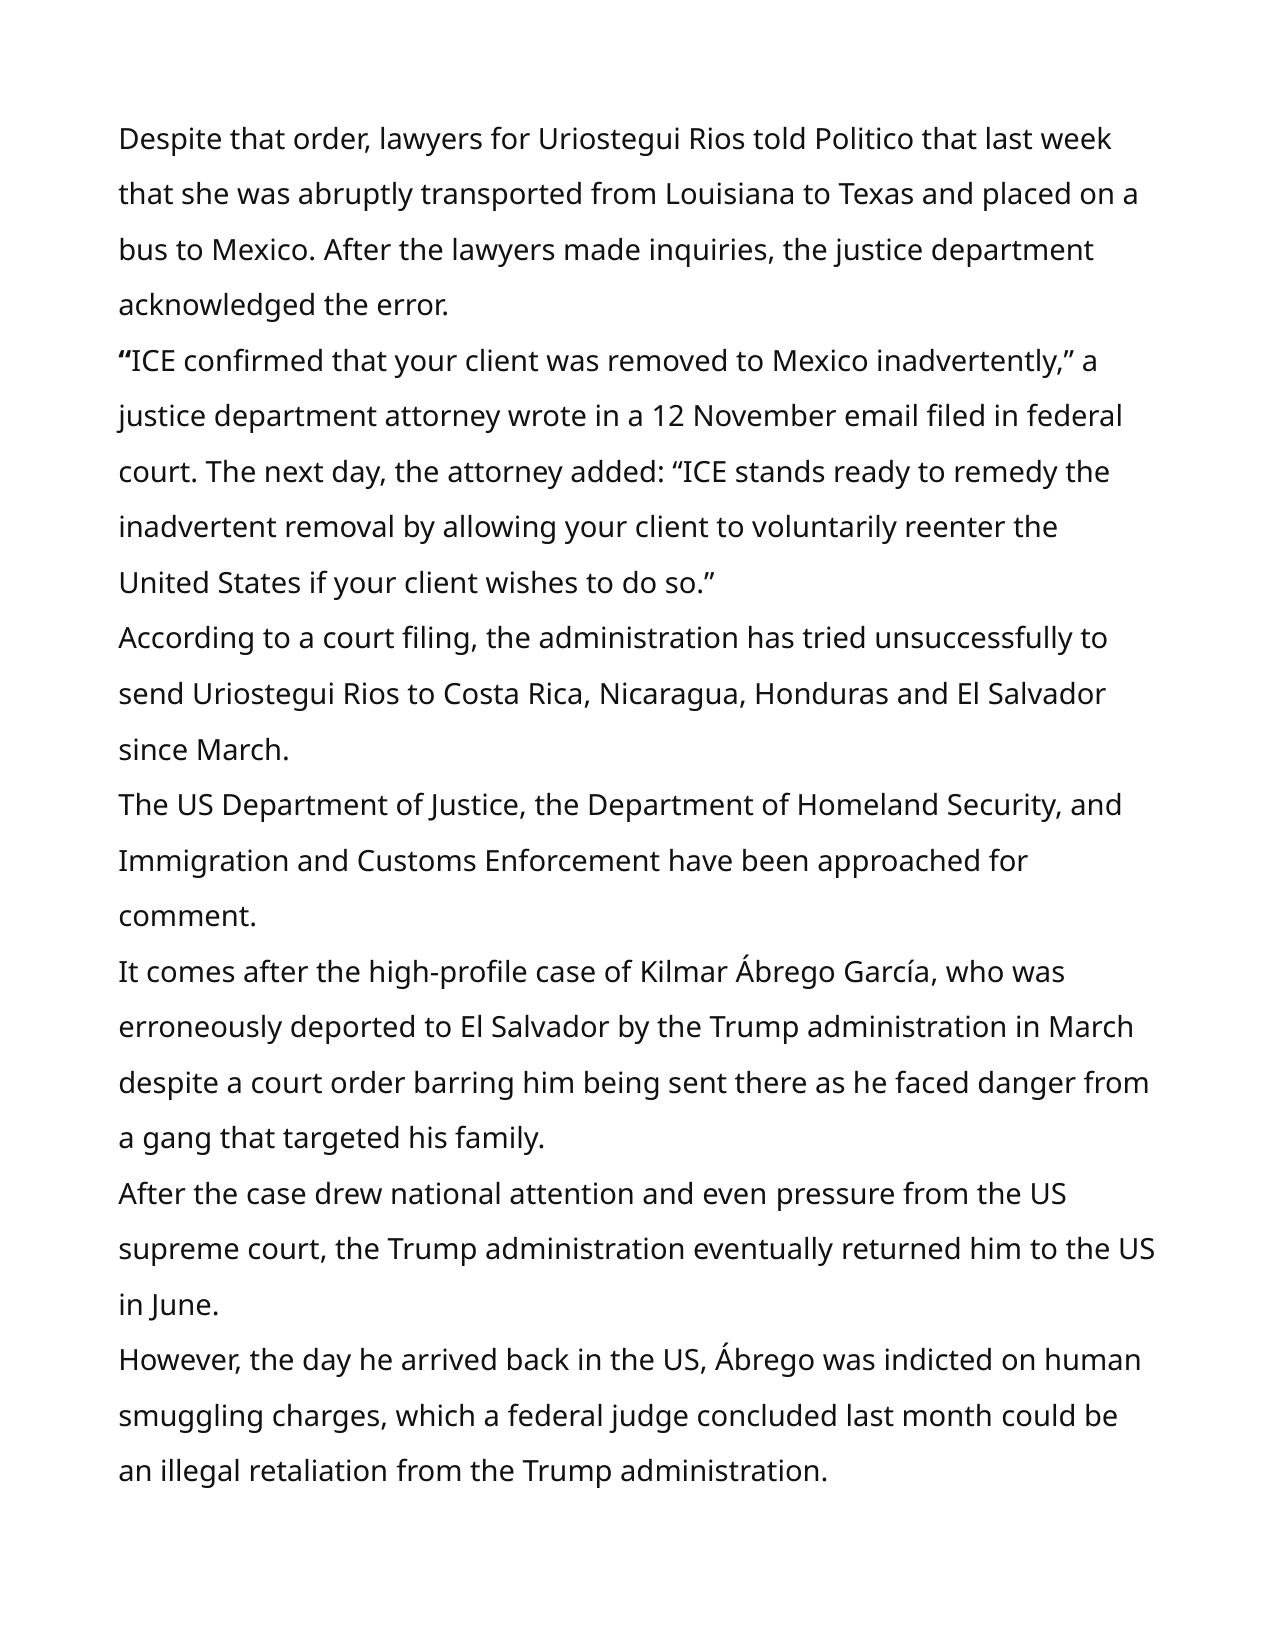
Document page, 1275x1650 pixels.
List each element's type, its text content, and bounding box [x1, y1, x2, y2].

text Despite that order, lawyers for Uriostegui Rios told Politico that last week that she was abruptly transported from Louisiana to Texas and placed on a bus to Mexico. After the lawyers made inquiries, the justice department acknowledged the error. [118, 118, 1157, 324]
text However, the day he arrived back in the US, Ábrego was indicted on human smuggling charges, which a federal judge concluded last month could be an illegal retaliation from the Trump administration. [118, 1339, 1157, 1490]
text After the case drew national attention and even pressure from the US supreme court, the Trump administration eventually returned him to the US in June. [118, 1173, 1157, 1324]
text According to a court filing, the administration has tried unsuccessfully to send Uriostegui Rios to Costa Rica, Nicaragua, Honduras and El Salvador since March. [118, 618, 1157, 768]
text It comes after the high-profile case of Kilmar Ábrego García, who was erroneously deported to El Salvador by the Trump administration in March despite a court order barring him being sent there as he faced danger from a gang that targeted his family. [118, 951, 1157, 1157]
text The US Department of Justice, the Department of Homeland Security, and Immigration and Customs Enforcement have been approached for comment. [118, 784, 1157, 935]
text “ICE confirmed that your client was removed to Mexico inadvertently,” a justice department attorney wrote in a 12 November email filed in federal court. The next day, the attorney added: “ICE stands ready to remedy the inadvertent removal by allowing your client to voluntarily reenter the United States if your client wishes to do so.” [118, 340, 1157, 602]
